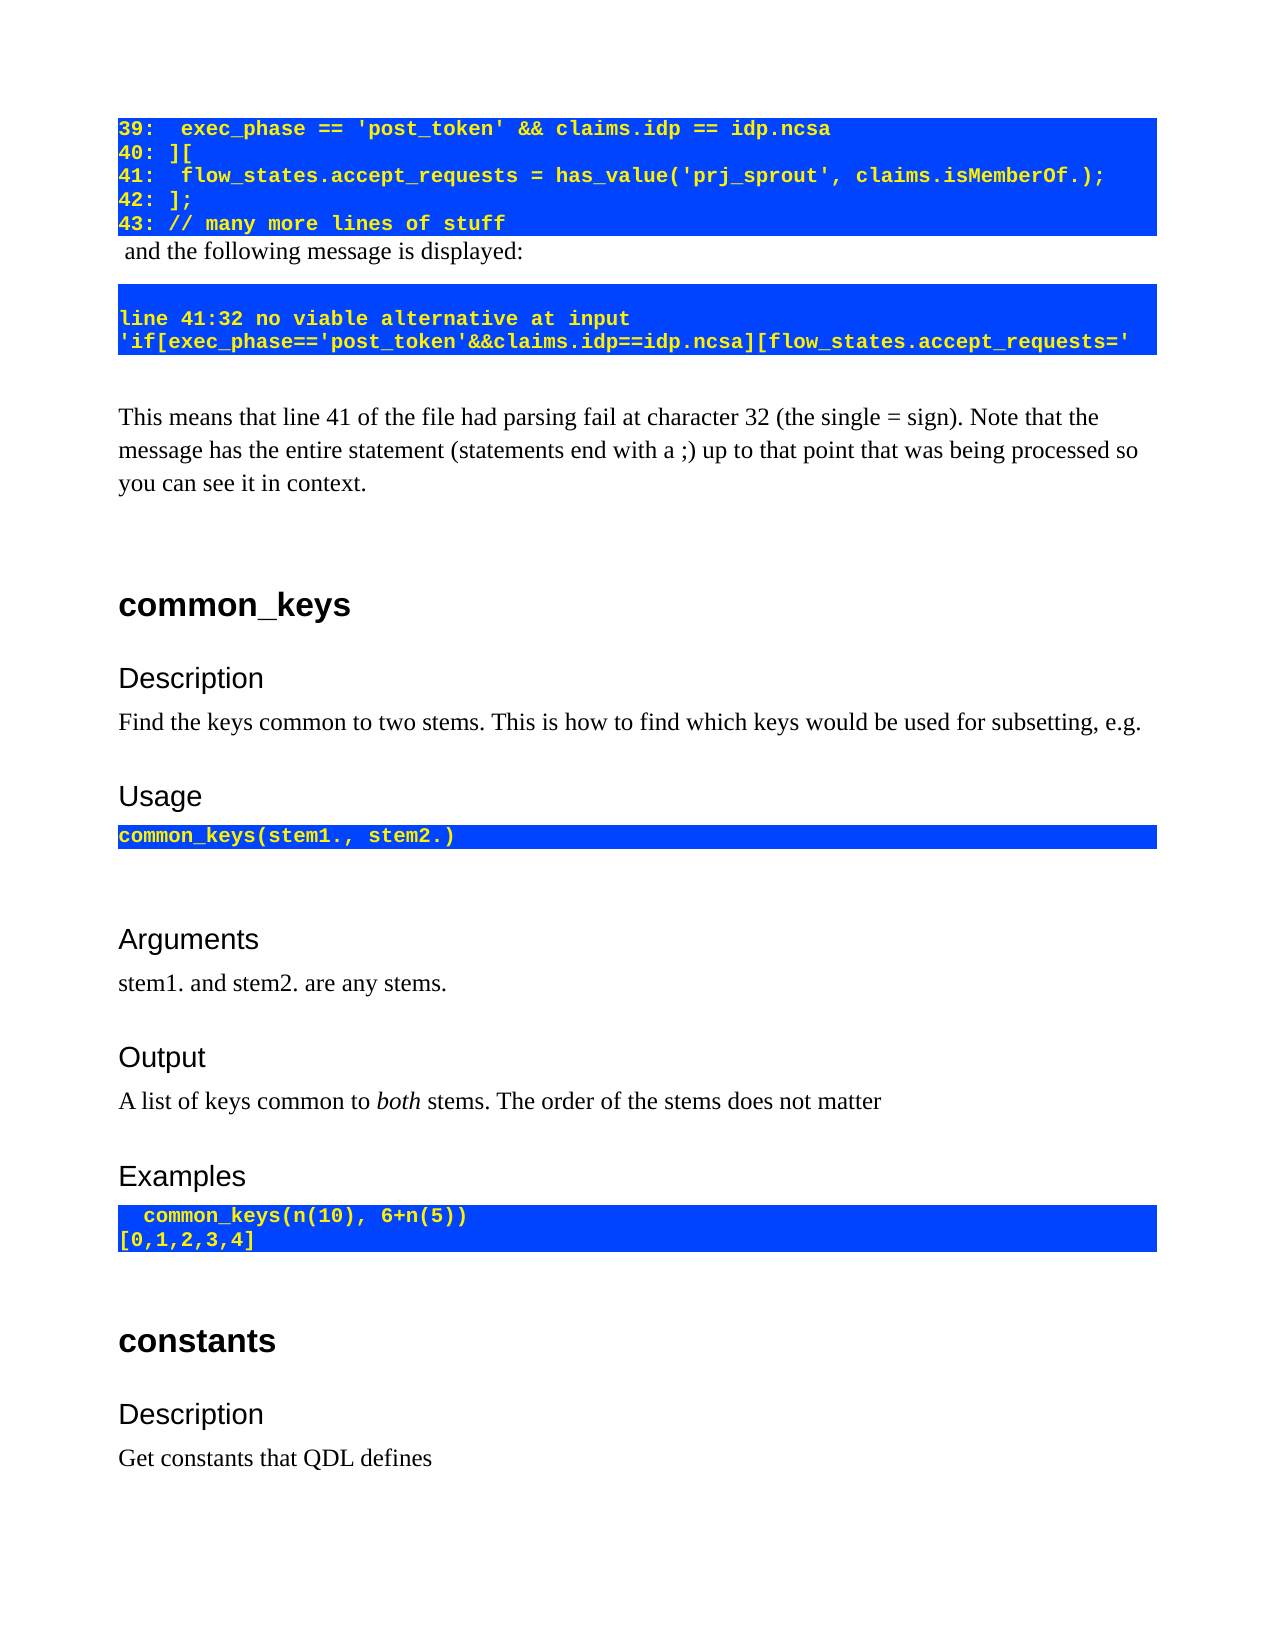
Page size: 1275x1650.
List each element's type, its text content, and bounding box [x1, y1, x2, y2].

text A list of keys common to both stems. The order of the stems does not matter [118, 1086, 1157, 1115]
text [0,1,2,3,4] [118, 1229, 1157, 1252]
subtitle constants [118, 1321, 1157, 1359]
subtitle common_keys [118, 584, 1157, 623]
text and the following message is displayed: [118, 236, 1157, 265]
subtitle Arguments [118, 922, 1157, 955]
subtitle Examples [118, 1159, 1157, 1192]
text 39: exec_phase == 'post_token' && claims.idp == idp.ncsa 40: ][ 41: flow_states.accept_requests = has_value('prj_sprout', claims.isMemberOf.); 42: ]; 43: // many more lines of stuff [118, 118, 1157, 236]
text This means that line 41 of the file had parsing fail at character 32 (the single = sign). Note that the message has the entire statement (statements end with a ;) up to that point that was being processed so you can see it in context. [118, 402, 1157, 497]
text line 41:32 no viable alternative at input 'if[exec_phase=='post_token'&&claims.idp==idp.ncsa][flow_states.accept_requests=' [118, 308, 1157, 355]
text Get constants that QDL defines [118, 1443, 1157, 1472]
subtitle Output [118, 1040, 1157, 1074]
text common_keys(stem1., stem2.) [118, 825, 1157, 849]
subtitle Description [118, 1397, 1157, 1430]
text Find the keys common to two stems. This is how to find which keys would be used for subsetting, e.g. [118, 707, 1157, 736]
subtitle Usage [118, 779, 1157, 813]
subtitle Description [118, 661, 1157, 694]
text common_keys(n(10), 6+n(5)) [118, 1205, 1157, 1229]
text stem1. and stem2. are any stems. [118, 968, 1157, 996]
